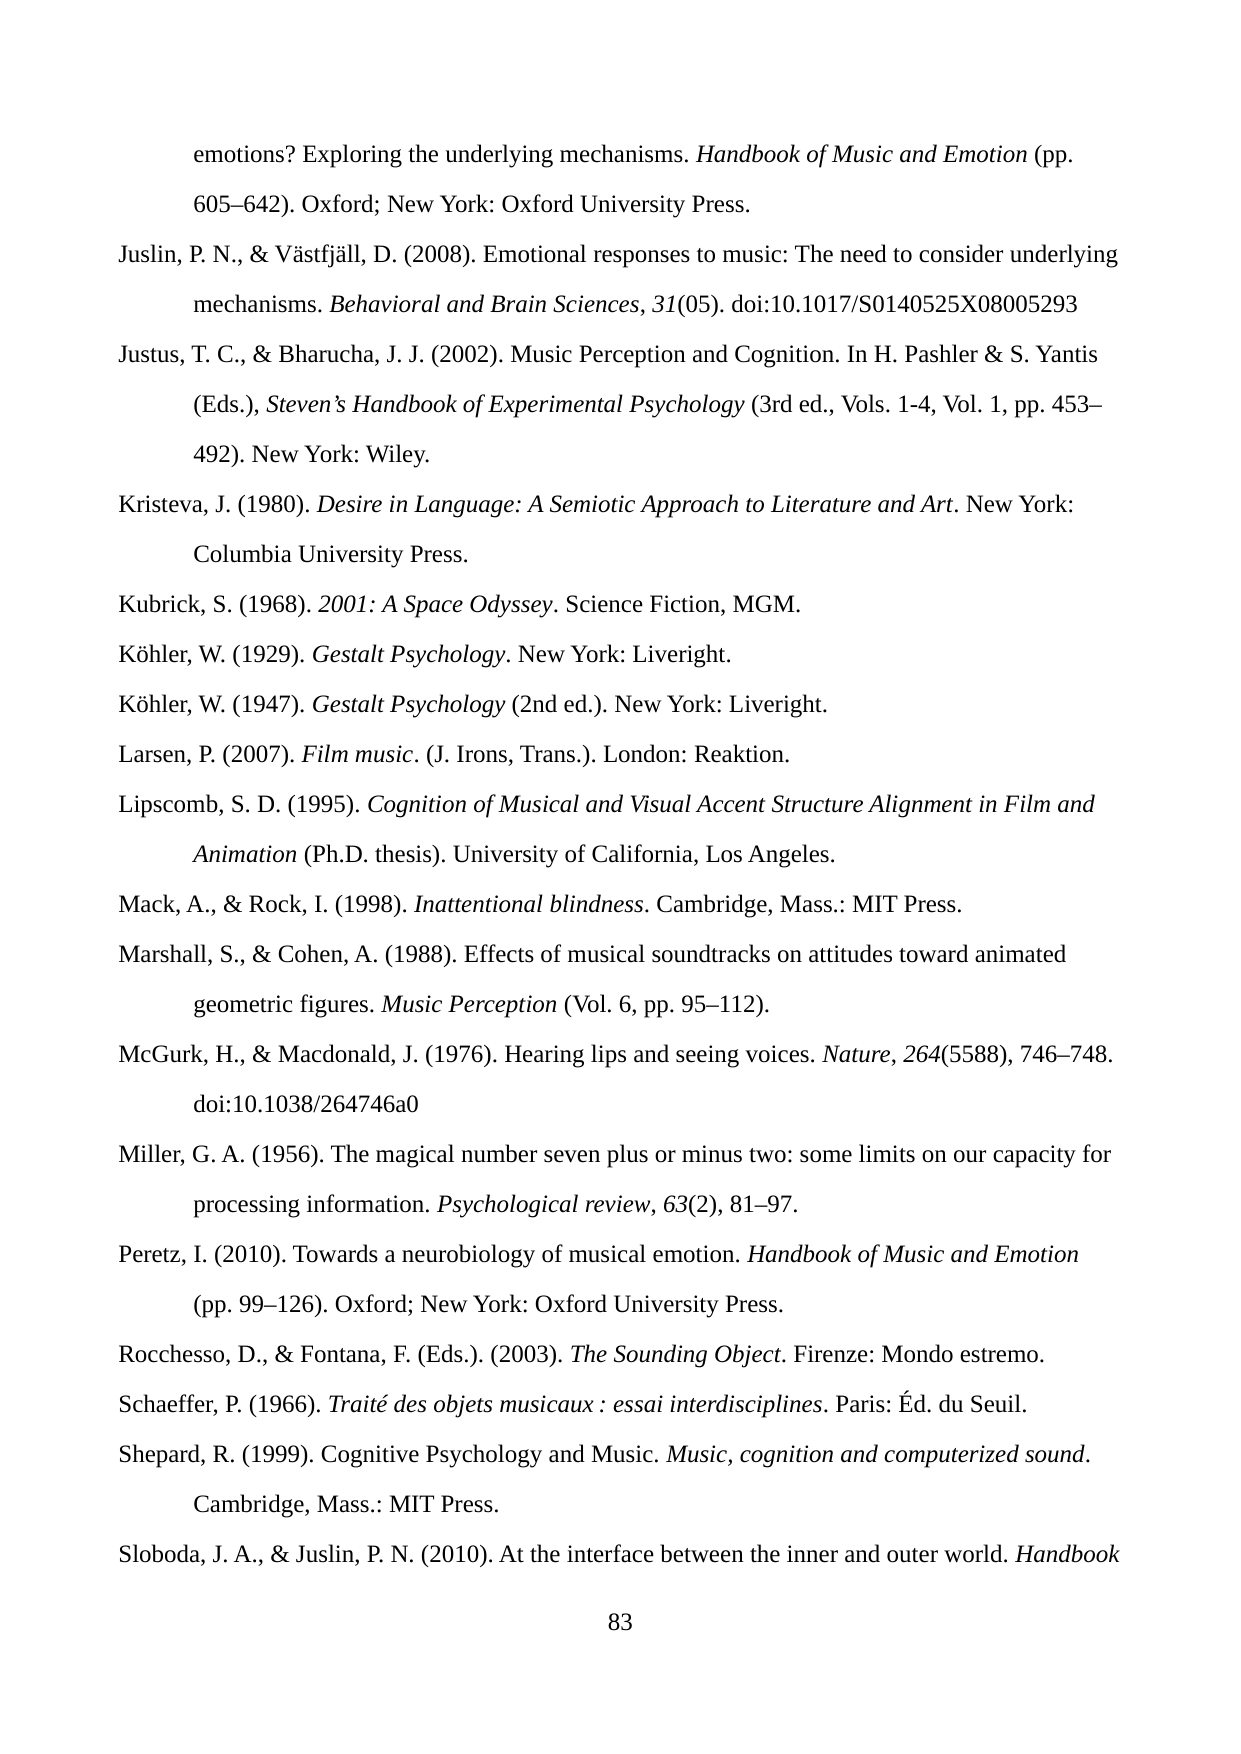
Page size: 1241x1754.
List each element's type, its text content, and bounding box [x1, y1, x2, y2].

text Peretz, I. (2010). Towards a neurobiology of musical emotion. Handbook of Music and Emotion (pp. 99–126). Oxford; New York: Oxford University Press. [118, 1218, 1122, 1318]
text Sloboda, J. A., & Juslin, P. N. (2010). At the interface between the inner and outer world. Handbook [118, 1518, 1122, 1568]
text McGurk, H., & Macdonald, J. (1976). Hearing lips and seeing voices. Nature, 264(5588), 746–748. doi:10.1038/264746a0 [118, 1018, 1122, 1118]
text Kristeva, J. (1980). Desire in Language: A Semiotic Approach to Literature and Art. New York: Columbia University Press. [118, 468, 1122, 568]
text Köhler, W. (1929). Gestalt Psychology. New York: Liveright. [118, 618, 1122, 668]
text Mack, A., & Rock, I. (1998). Inattentional blindness. Cambridge, Mass.: MIT Press. [118, 868, 1122, 918]
text Rocchesso, D., & Fontana, F. (Eds.). (2003). The Sounding Object. Firenze: Mondo estremo. [118, 1318, 1122, 1368]
text emotions? Exploring the underlying mechanisms. Handbook of Music and Emotion (pp. 605–642). Oxford; New York: Oxford University Press. [118, 118, 1122, 218]
text Juslin, P. N., & Västfjäll, D. (2008). Emotional responses to music: The need to consider underlying mechanisms. Behavioral and Brain Sciences, 31(05). doi:10.1017/S0140525X08005293 [118, 218, 1122, 318]
text Kubrick, S. (1968). 2001: A Space Odyssey. Science Fiction, MGM. [118, 568, 1122, 618]
text Miller, G. A. (1956). The magical number seven plus or minus two: some limits on our capacity for processing information. Psychological review, 63(2), 81–97. [118, 1118, 1122, 1218]
text Schaeffer, P. (1966). Traité des objets musicaux : essai interdisciplines. Paris: Éd. du Seuil. [118, 1368, 1122, 1418]
text Marshall, S., & Cohen, A. (1988). Effects of musical soundtracks on attitudes toward animated geometric figures. Music Perception (Vol. 6, pp. 95–112). [118, 918, 1122, 1018]
text Lipscomb, S. D. (1995). Cognition of Musical and Visual Accent Structure Alignment in Film and Animation (Ph.D. thesis). University of California, Los Angeles. [118, 768, 1122, 868]
text Justus, T. C., & Bharucha, J. J. (2002). Music Perception and Cognition. In H. Pashler & S. Yantis (Eds.), Steven’s Handbook of Experimental Psychology (3rd ed., Vols. 1-4, Vol. 1, pp. 453–492). New York: Wiley. [118, 318, 1122, 468]
text Larsen, P. (2007). Film music. (J. Irons, Trans.). London: Reaktion. [118, 718, 1122, 768]
text Shepard, R. (1999). Cognitive Psychology and Music. Music, cognition and computerized sound. Cambridge, Mass.: MIT Press. [118, 1418, 1122, 1518]
text Köhler, W. (1947). Gestalt Psychology (2nd ed.). New York: Liveright. [118, 668, 1122, 718]
